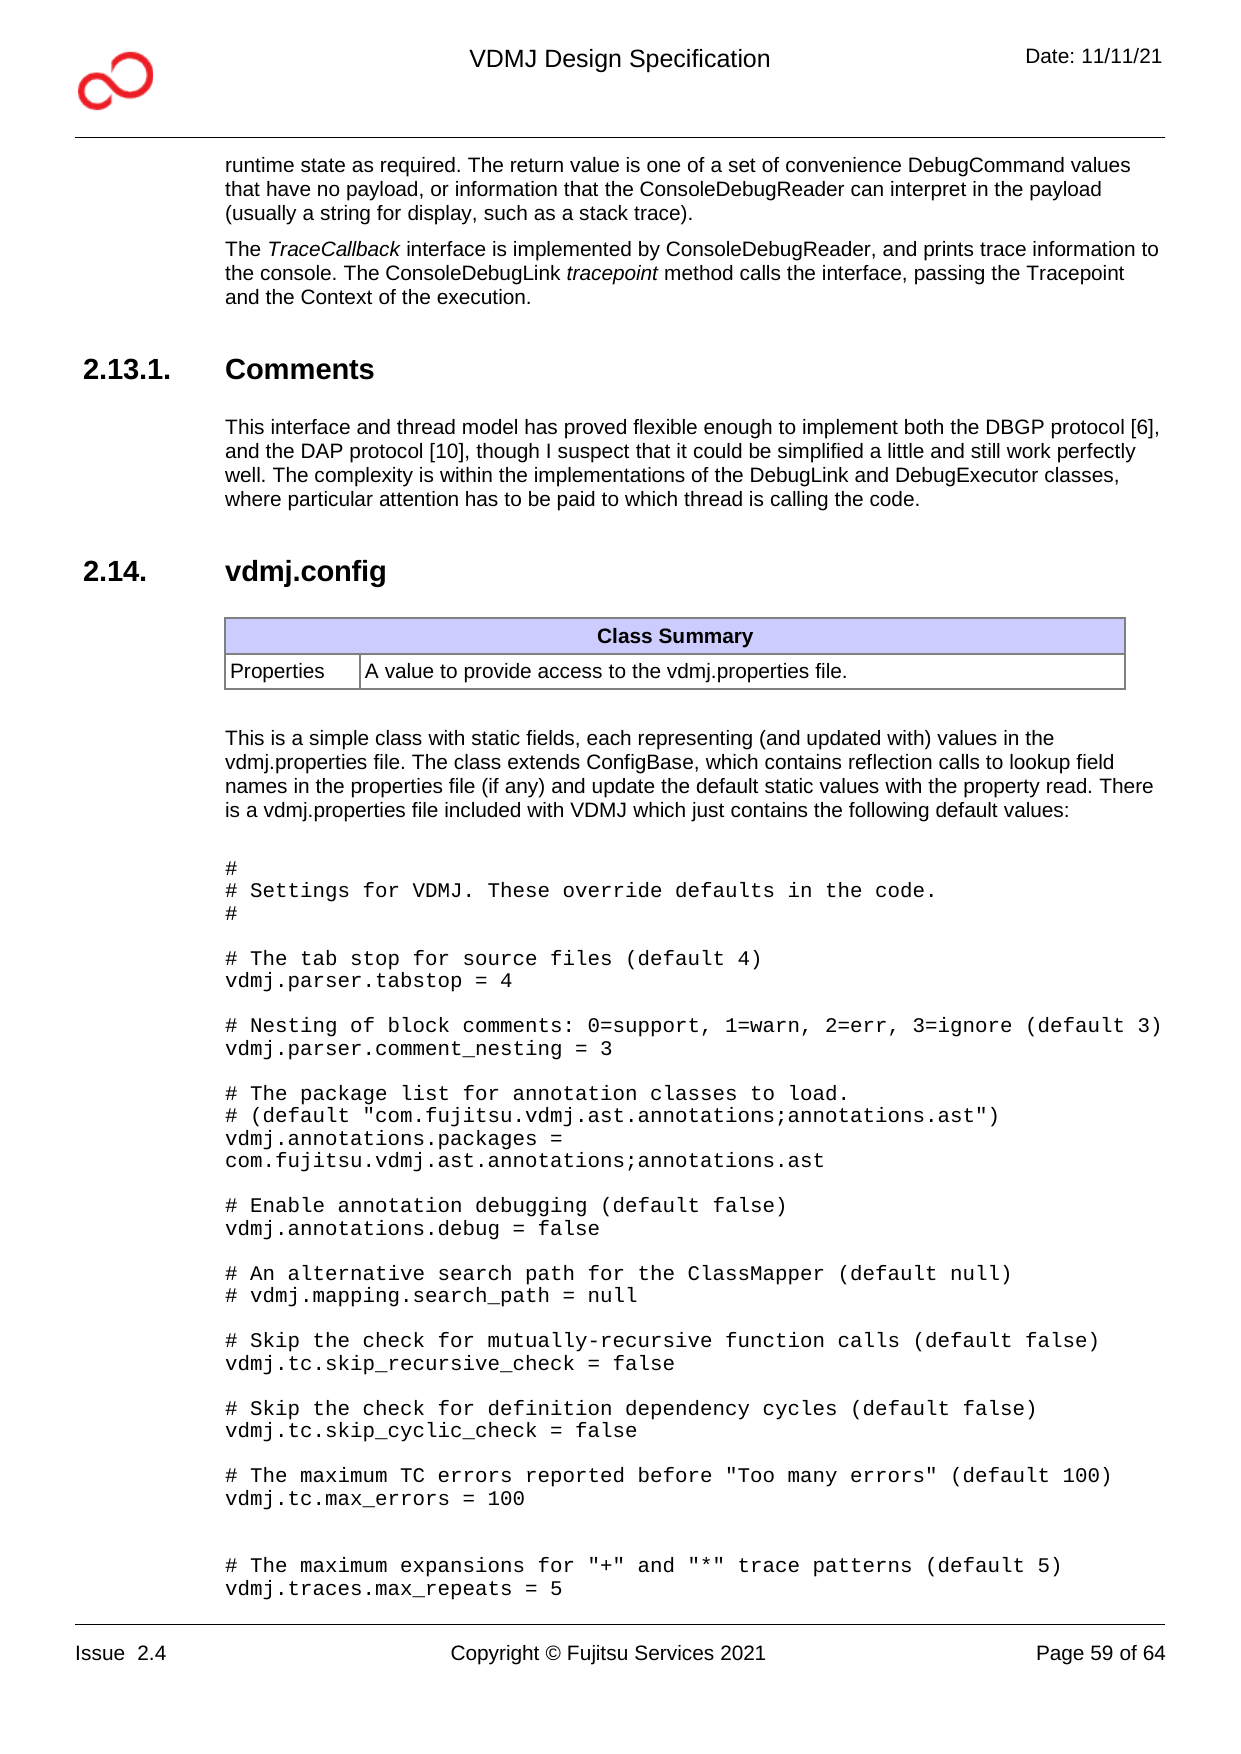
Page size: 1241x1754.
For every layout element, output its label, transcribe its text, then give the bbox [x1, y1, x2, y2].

subtitle Comments [75, 352, 1165, 385]
text # [225, 857, 1165, 880]
text # Skip the check for mutually-recursive function calls (default false) [225, 1330, 1165, 1352]
text # (default "com.fujitsu.vdmj.ast.annotations;annotations.ast") [225, 1105, 1165, 1127]
text vdmj.annotations.packages = com.fujitsu.vdmj.ast.annotations;annotations.ast [225, 1127, 1165, 1172]
text The TraceCallback interface is implemented by ConsoleDebugReader, and prints trace information to the console. The ConsoleDebugLink tracepoint method calls the interface, passing the Tracepoint and the Context of the execution. [225, 237, 1165, 309]
text # Settings for VDMJ. These override defaults in the code. [225, 880, 1165, 902]
text # The package list for annotation classes to load. [225, 1082, 1165, 1105]
text runtime state as required. The return value is one of a set of convenience DebugCommand values that have no payload, or information that the ConsoleDebugReader can interpret in the payload (usually a string for display, such as a stack trace). [225, 153, 1165, 225]
text vdmj.tc.skip_recursive_check = false [225, 1352, 1165, 1375]
text # The maximum TC errors reported before "Too many errors" (default 100) [225, 1465, 1165, 1487]
text vdmj.annotations.debug = false [225, 1217, 1165, 1240]
text This is a simple class with static fields, each representing (and updated with) values in the vdmj.properties file. The class extends ConfigBase, which contains reflection calls to lookup field names in the properties file (if any) and update the default static values with the property read. There is a vdmj.properties file included with VDMJ which just contains the following default values: [225, 727, 1165, 822]
text # Enable annotation debugging (default false) [225, 1195, 1165, 1217]
table_cell A value to provide access to the vdmj.properties file. [361, 655, 1124, 688]
text This interface and thread model has proved flexible enough to implement both the DBGP protocol [6], and the DAP protocol [10], though I suspect that it could be simplified a little and still work perfectly well. The complexity is within the implementations of the DebugLink and DebugExecutor classes, where particular attention has to be paid to which thread is calling the code. [225, 415, 1165, 511]
text # [225, 902, 1165, 925]
picture [78, 44, 153, 120]
text vdmj.tc.max_errors = 100 [225, 1487, 1165, 1510]
subtitle vdmj.config [75, 553, 1165, 587]
text vdmj.tc.skip_cyclic_check = false [225, 1420, 1165, 1442]
text vdmj.parser.comment_nesting = 3 [225, 1037, 1165, 1060]
table_cell Properties [226, 655, 359, 688]
text # The tab stop for source files (default 4) [225, 947, 1165, 970]
text vdmj.traces.max_repeats = 5 [225, 1577, 1165, 1600]
text # The maximum expansions for "+" and "*" trace patterns (default 5) [225, 1555, 1165, 1577]
table_header Class Summary [226, 619, 1124, 653]
text # vdmj.mapping.search_path = null [225, 1285, 1165, 1307]
text # An alternative search path for the ClassMapper (default null) [225, 1262, 1165, 1285]
text # Nesting of block comments: 0=support, 1=warn, 2=err, 3=ignore (default 3) [225, 1015, 1165, 1037]
text vdmj.parser.tabstop = 4 [225, 970, 1165, 992]
text # Skip the check for definition dependency cycles (default false) [225, 1397, 1165, 1420]
